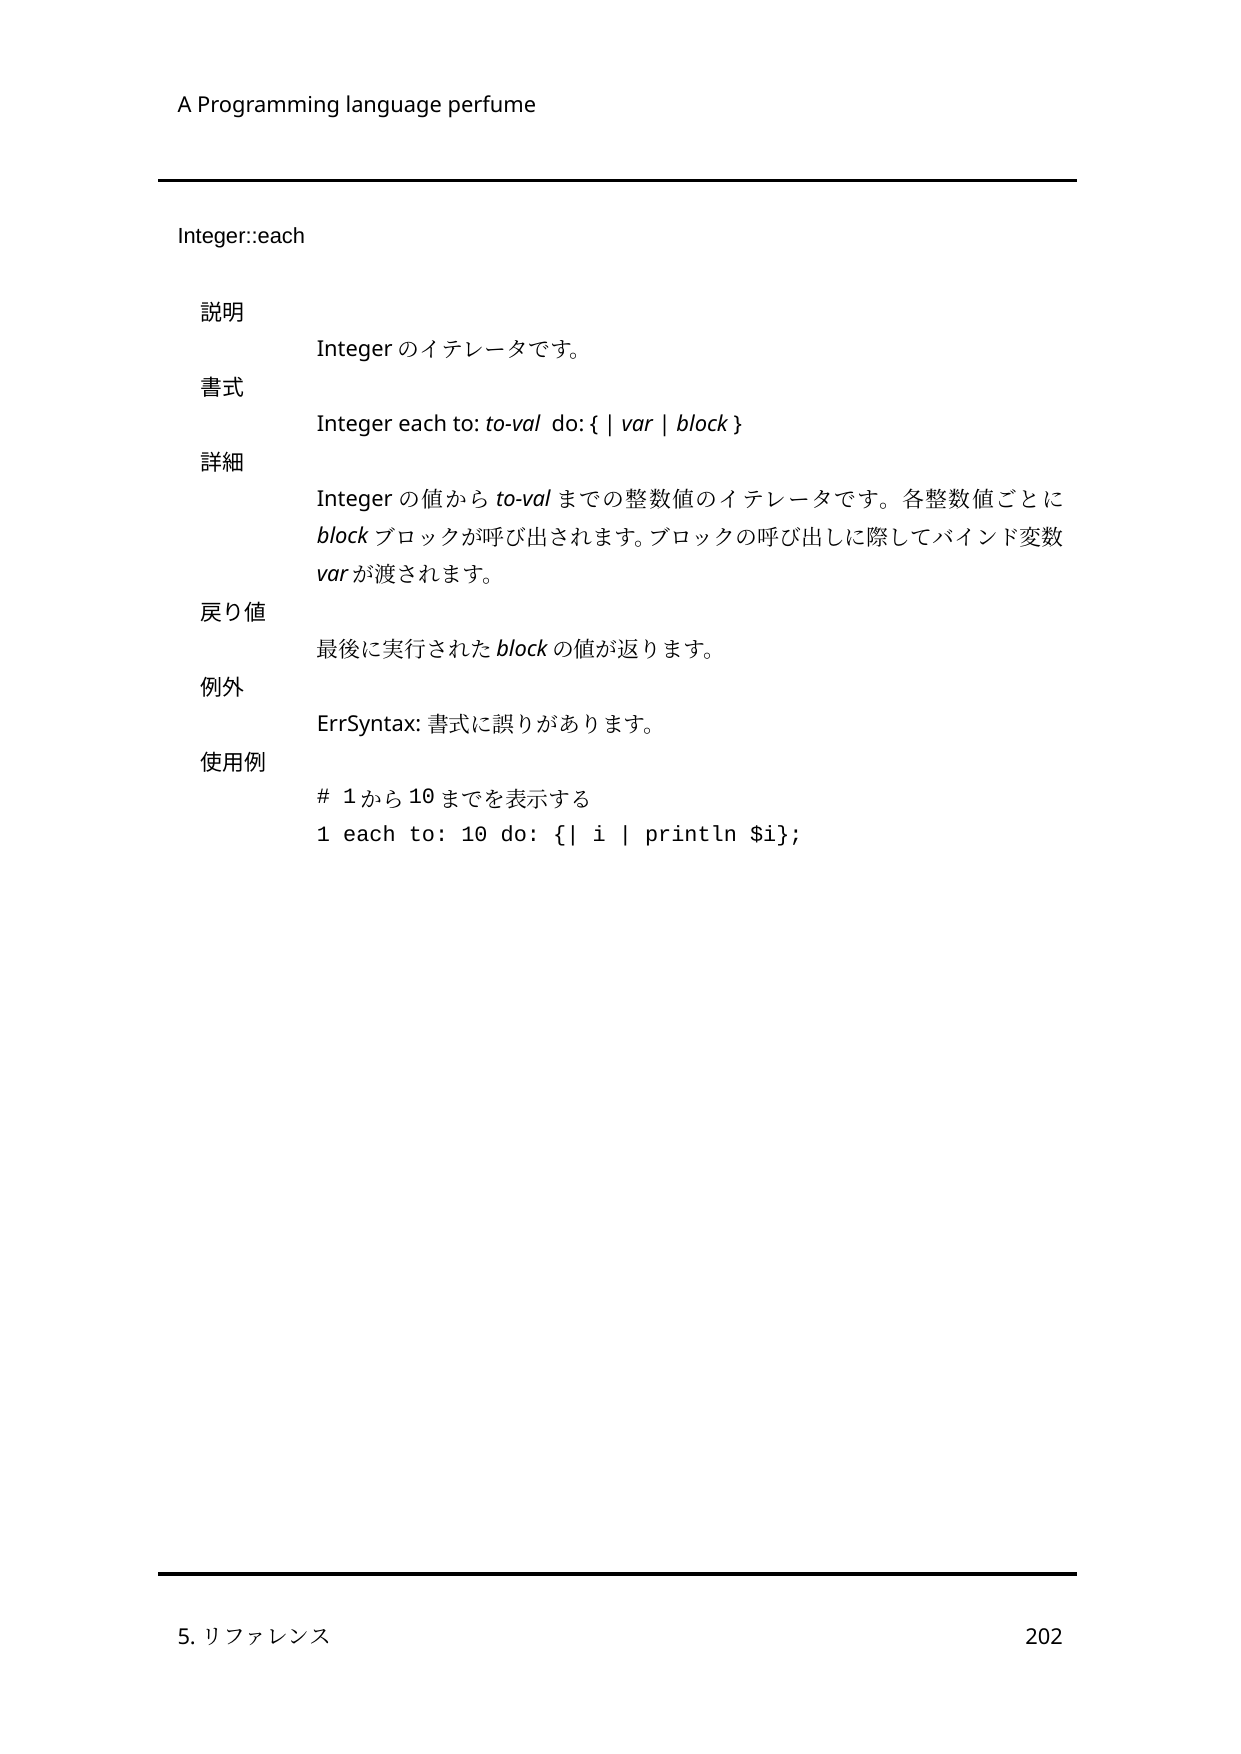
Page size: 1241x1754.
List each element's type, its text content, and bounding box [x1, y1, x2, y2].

table_cell 最後に実行されたblockの値が返ります。 [317, 592, 1063, 667]
table_cell ErrSyntax: 書式に誤りがあります。 [317, 667, 1063, 742]
table_cell 例外 [200, 667, 317, 742]
subtitle Integer::each [177, 217, 1063, 254]
table_cell 戻り値 [200, 592, 317, 667]
table_cell 使用例 [200, 742, 317, 854]
table_cell Integerの値からto-valまでの整数値のイテレータです。各整数値ごとに block ブロックが呼び出されます。ブロックの呼び出しに際してバインド変数varが渡されます。 [317, 442, 1063, 592]
table_cell # 1から10までを表示する 1 each to: 10 do: {| i | println $i}; [317, 742, 1063, 854]
table_cell 詳細 [200, 442, 317, 592]
table_header 説明 [200, 292, 317, 367]
table_header Integerのイテレータです。 [317, 292, 1063, 367]
table_cell 書式 [200, 367, 317, 442]
table_cell Integer each to: to-val do: { | var | block } [317, 367, 1063, 442]
